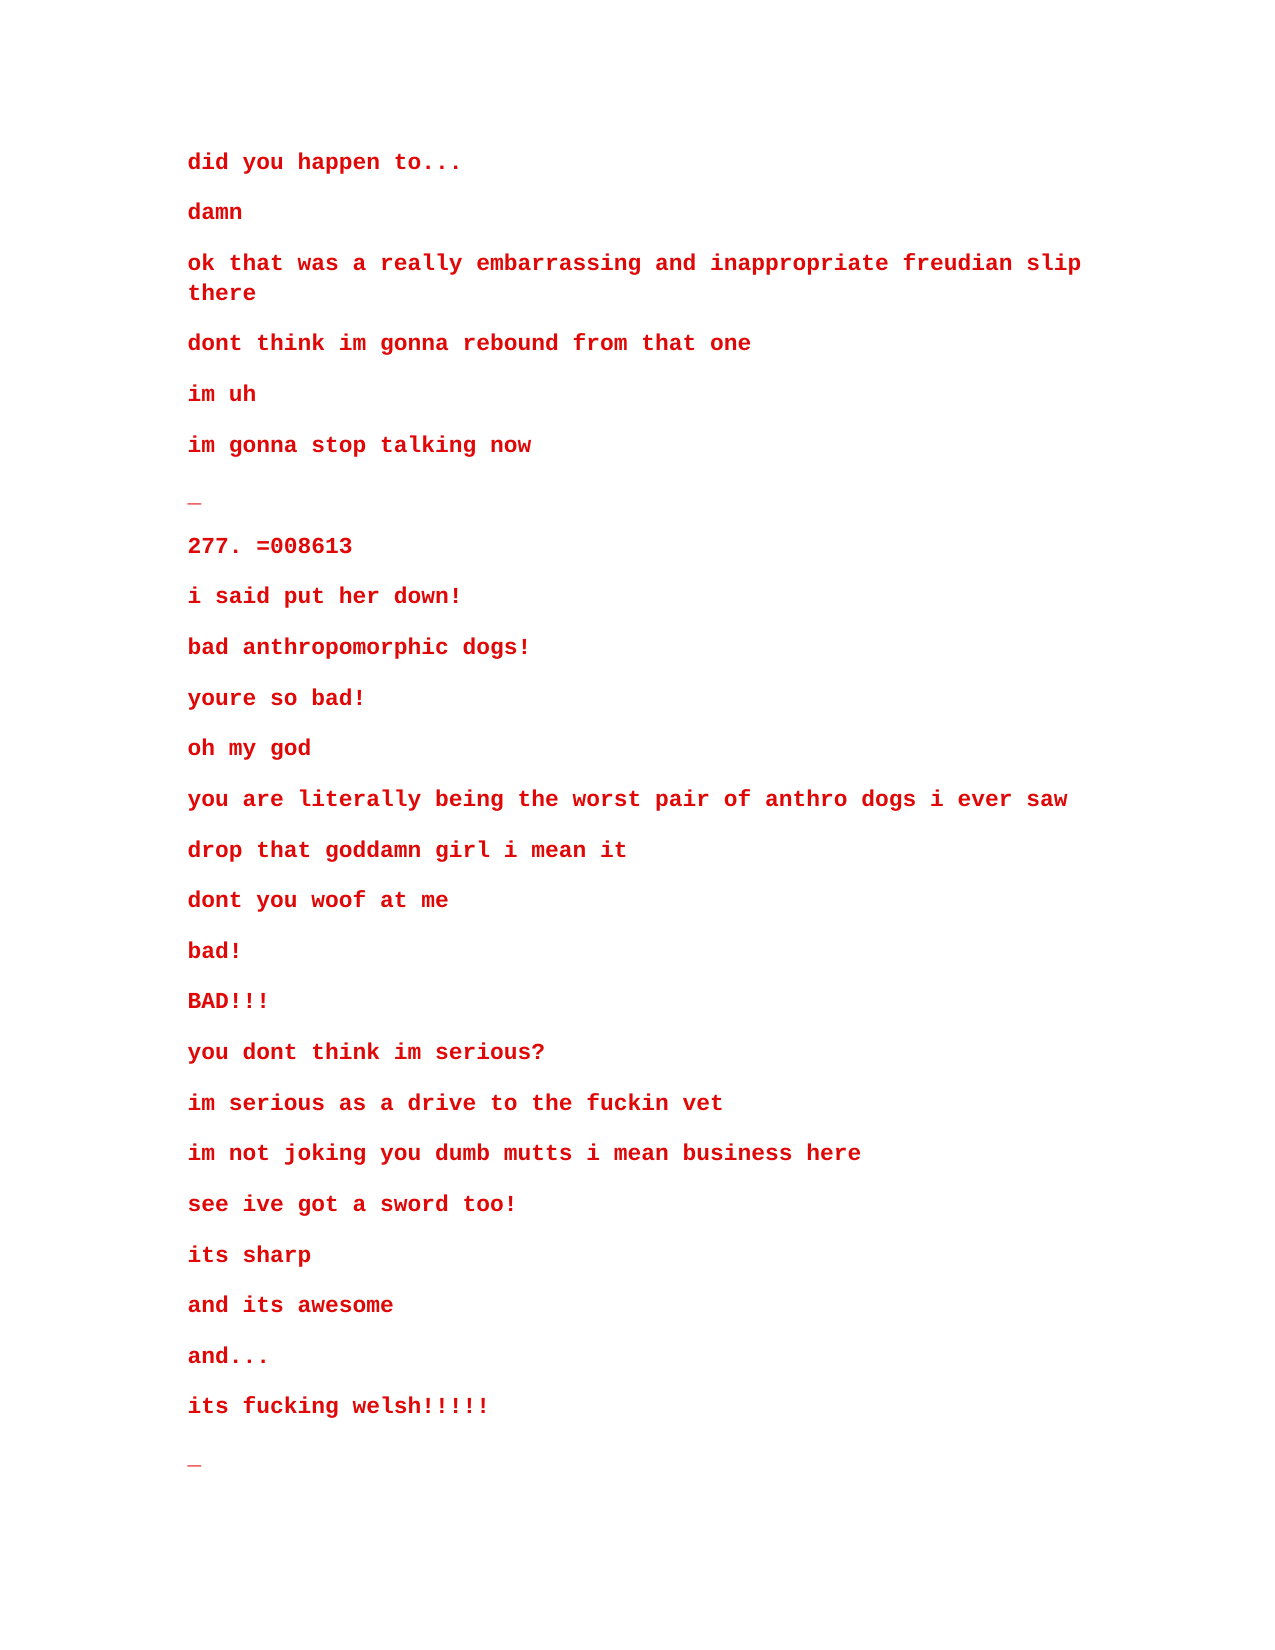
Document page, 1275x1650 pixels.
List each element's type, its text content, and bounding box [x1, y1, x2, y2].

text _ [187, 1445, 1087, 1471]
text you dont think im serious? [187, 1040, 1087, 1066]
text im not joking you dumb mutts i mean business here [187, 1142, 1087, 1168]
text im uh [187, 382, 1087, 408]
text bad! [187, 939, 1087, 965]
text its sharp [187, 1243, 1087, 1269]
text im gonna stop talking now [187, 433, 1087, 459]
text and its awesome [187, 1293, 1087, 1319]
text _ [187, 483, 1087, 509]
text see ive got a sword too! [187, 1192, 1087, 1218]
text damn [187, 201, 1087, 227]
text ok that was a really embarrassing and inappropriate freudian slip there [187, 251, 1087, 307]
text i said put her down! [187, 585, 1087, 611]
text did you happen to... [187, 150, 1087, 176]
text bad anthropomorphic dogs! [187, 635, 1087, 661]
text im serious as a drive to the fuckin vet [187, 1091, 1087, 1117]
text dont you woof at me [187, 888, 1087, 914]
text oh my god [187, 737, 1087, 763]
text drop that goddamn girl i mean it [187, 838, 1087, 864]
text BAD!!! [187, 990, 1087, 1016]
text you are literally being the worst pair of anthro dogs i ever saw [187, 787, 1087, 813]
text 277. =008613 [187, 534, 1087, 560]
text and... [187, 1344, 1087, 1370]
text dont think im gonna rebound from that one [187, 332, 1087, 358]
text youre so bad! [187, 686, 1087, 712]
text its fucking welsh!!!!! [187, 1395, 1087, 1421]
